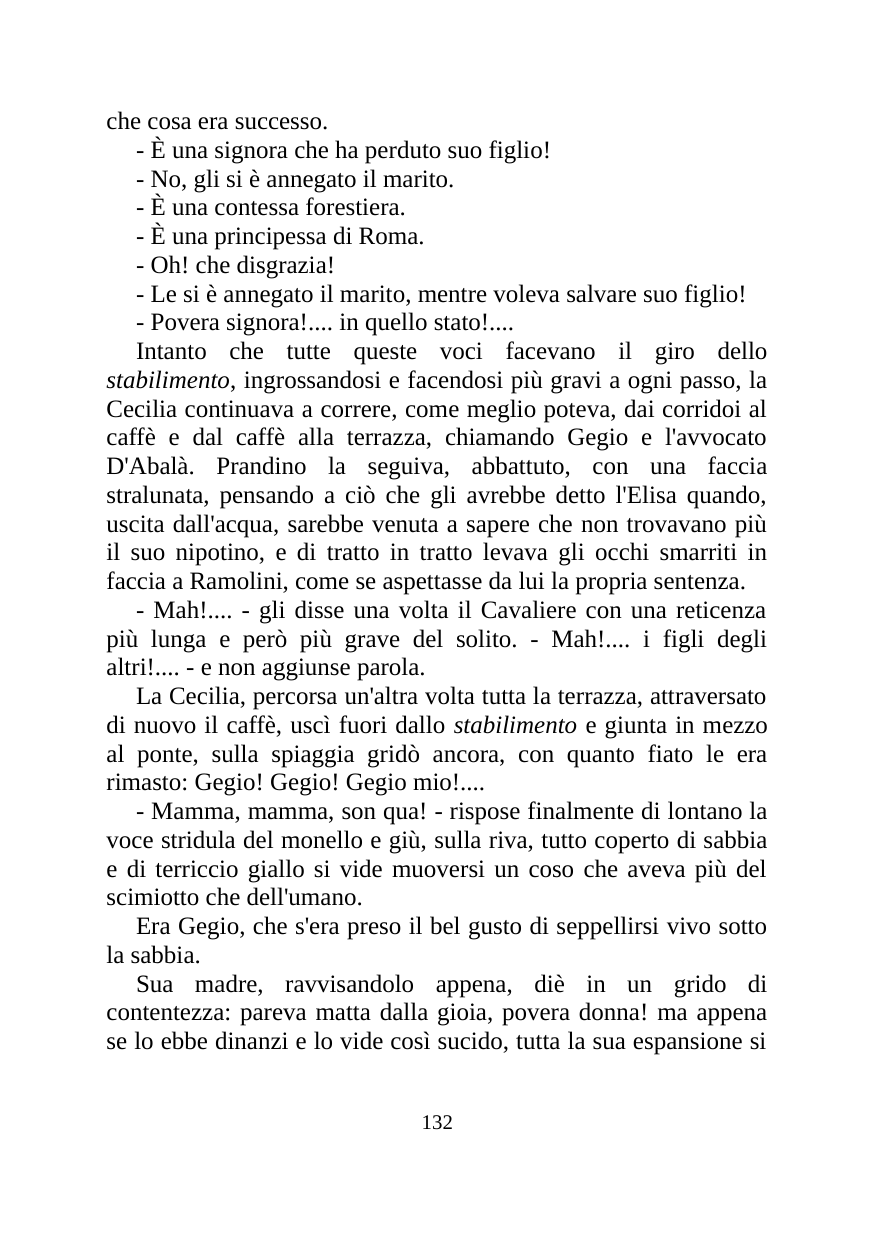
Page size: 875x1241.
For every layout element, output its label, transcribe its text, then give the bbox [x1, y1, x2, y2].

text che cosa era successo. [106, 106, 768, 135]
text Era Gegio, che s'era preso il bel gusto di seppellirsi vivo sotto la sabbia. [106, 911, 768, 969]
text - Oh! che disgrazia! [106, 250, 768, 279]
text - È una contessa forestiera. [106, 192, 768, 221]
text Intanto che tutte queste voci facevano il giro dello stabilimento, ingrossandosi e facendosi più gravi a ogni passo, la Cecilia continuava a correre, come meglio poteva, dai corridoi al caffè e dal caffè alla terrazza, chiamando Gegio e l'avvocato D'Abalà. Prandino la seguiva, abbattuto, con una faccia stralunata, pensando a ciò che gli avrebbe detto l'Elisa quando, uscita dall'acqua, sarebbe venuta a sapere che non trovavano più il suo nipotino, e di tratto in tratto levava gli occhi smarriti in faccia a Ramolini, come se aspettasse da lui la propria sentenza. [106, 336, 768, 595]
text Sua madre, ravvisandolo appena, diè in un grido di contentezza: pareva matta dalla gioia, povera donna! ma appena se lo ebbe dinanzi e lo vide così sucido, tutta la sua espansione si [106, 969, 768, 1055]
text - Mah!.... - gli disse una volta il Cavaliere con una reticenza più lunga e però più grave del solito. - Mah!.... i figli degli altri!.... - e non aggiunse parola. [106, 595, 768, 681]
text - No, gli si è annegato il marito. [106, 164, 768, 192]
text - È una signora che ha perduto suo figlio! [106, 135, 768, 164]
text La Cecilia, percorsa un'altra volta tutta la terrazza, attraversato di nuovo il caffè, uscì fuori dallo stabilimento e giunta in mezzo al ponte, sulla spiaggia gridò ancora, con quanto fiato le era rimasto: Gegio! Gegio! Gegio mio!.... [106, 681, 768, 796]
text - Povera signora!.... in quello stato!.... [106, 307, 768, 336]
text - Le si è annegato il marito, mentre voleva salvare suo figlio! [106, 279, 768, 307]
text - Mamma, mamma, son qua! - rispose finalmente di lontano la voce stridula del monello e giù, sulla riva, tutto coperto di sabbia e di terriccio giallo si vide muoversi un coso che aveva più del scimiotto che dell'umano. [106, 796, 768, 911]
text - È una principessa di Roma. [106, 221, 768, 250]
